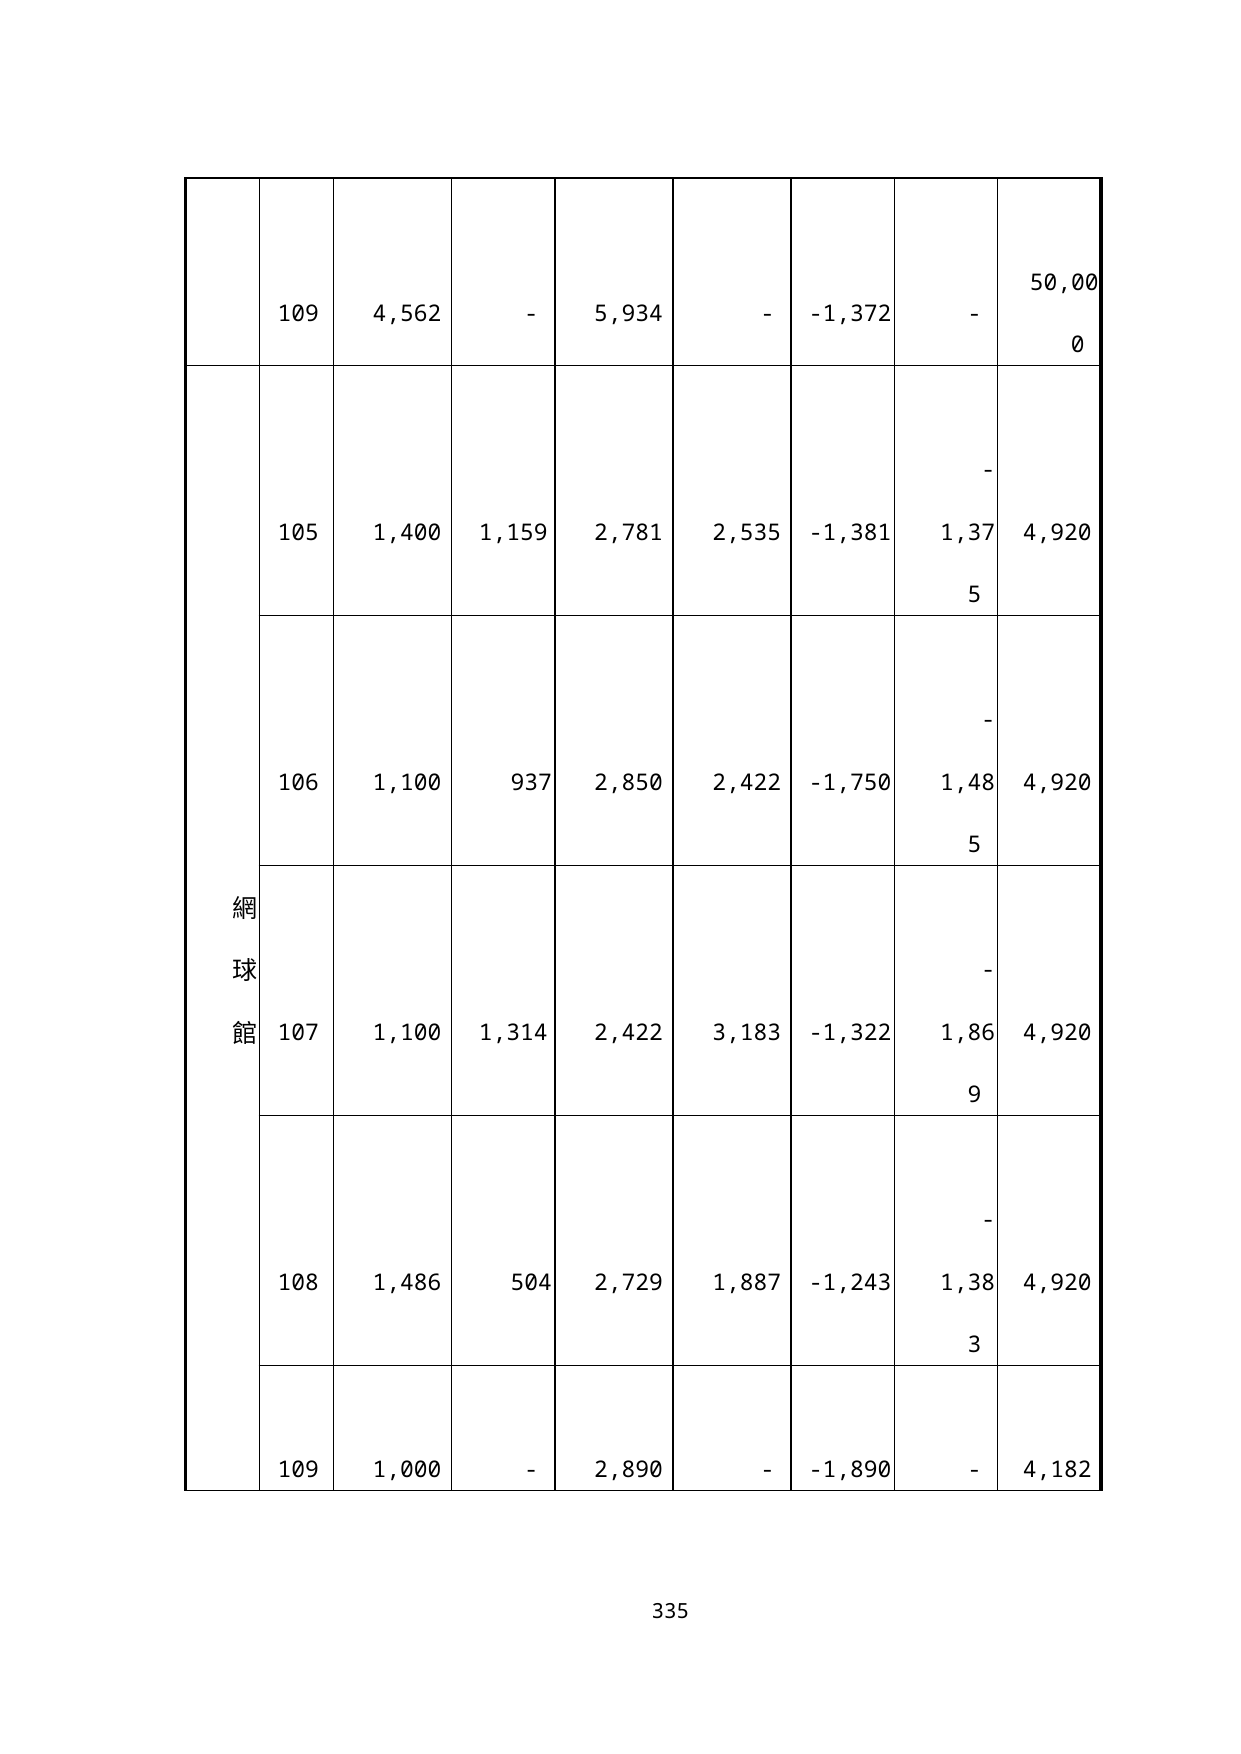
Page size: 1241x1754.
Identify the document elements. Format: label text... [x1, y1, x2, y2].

table_cell 4,562 [334, 179, 451, 365]
table_cell 107 [260, 866, 333, 1115]
table_cell 4,920 [998, 1116, 1099, 1365]
table_cell - [452, 179, 554, 365]
table_cell 4,182 [998, 1366, 1099, 1490]
table_cell 網球館 [187, 366, 259, 1490]
table_cell 1,100 [334, 866, 451, 1115]
table_cell 1,400 [334, 366, 451, 615]
table_cell 3,183 [674, 866, 790, 1115]
table_cell - [674, 179, 790, 365]
table_cell -1,890 [792, 1366, 894, 1490]
table_cell 109 [260, 179, 333, 365]
table_cell 2,535 [674, 366, 790, 615]
table_cell -1,383 [895, 1116, 997, 1365]
table_cell 504 [452, 1116, 554, 1365]
table_cell 2,422 [556, 866, 672, 1115]
table_cell [187, 179, 259, 365]
table_cell 2,422 [674, 616, 790, 865]
table_cell 4,920 [998, 616, 1099, 865]
table_cell 109 [260, 1366, 333, 1490]
table_cell 1,000 [334, 1366, 451, 1490]
table_cell -1,750 [792, 616, 894, 865]
table_cell 5,934 [556, 179, 672, 365]
table_cell -1,322 [792, 866, 894, 1115]
table_cell - [674, 1366, 790, 1490]
table_cell 2,781 [556, 366, 672, 615]
table_cell 4,920 [998, 866, 1099, 1115]
table_cell 1,159 [452, 366, 554, 615]
table_cell -1,375 [895, 366, 997, 615]
table_cell 2,850 [556, 616, 672, 865]
table_cell -1,372 [792, 179, 894, 365]
table_cell 1,486 [334, 1116, 451, 1365]
table_cell 1,887 [674, 1116, 790, 1365]
table_cell -1,485 [895, 616, 997, 865]
table_cell 105 [260, 366, 333, 615]
table_cell 4,920 [998, 366, 1099, 615]
table_cell - [895, 179, 997, 365]
table_cell 2,729 [556, 1116, 672, 1365]
table_cell 937 [452, 616, 554, 865]
table_cell -1,869 [895, 866, 997, 1115]
table_cell 1,314 [452, 866, 554, 1115]
table_cell - [452, 1366, 554, 1490]
table_cell 108 [260, 1116, 333, 1365]
table_cell 50,000 [998, 179, 1099, 365]
table_cell 2,890 [556, 1366, 672, 1490]
table_cell 1,100 [334, 616, 451, 865]
table_cell - [895, 1366, 997, 1490]
table_cell -1,243 [792, 1116, 894, 1365]
table_cell 106 [260, 616, 333, 865]
table_cell -1,381 [792, 366, 894, 615]
